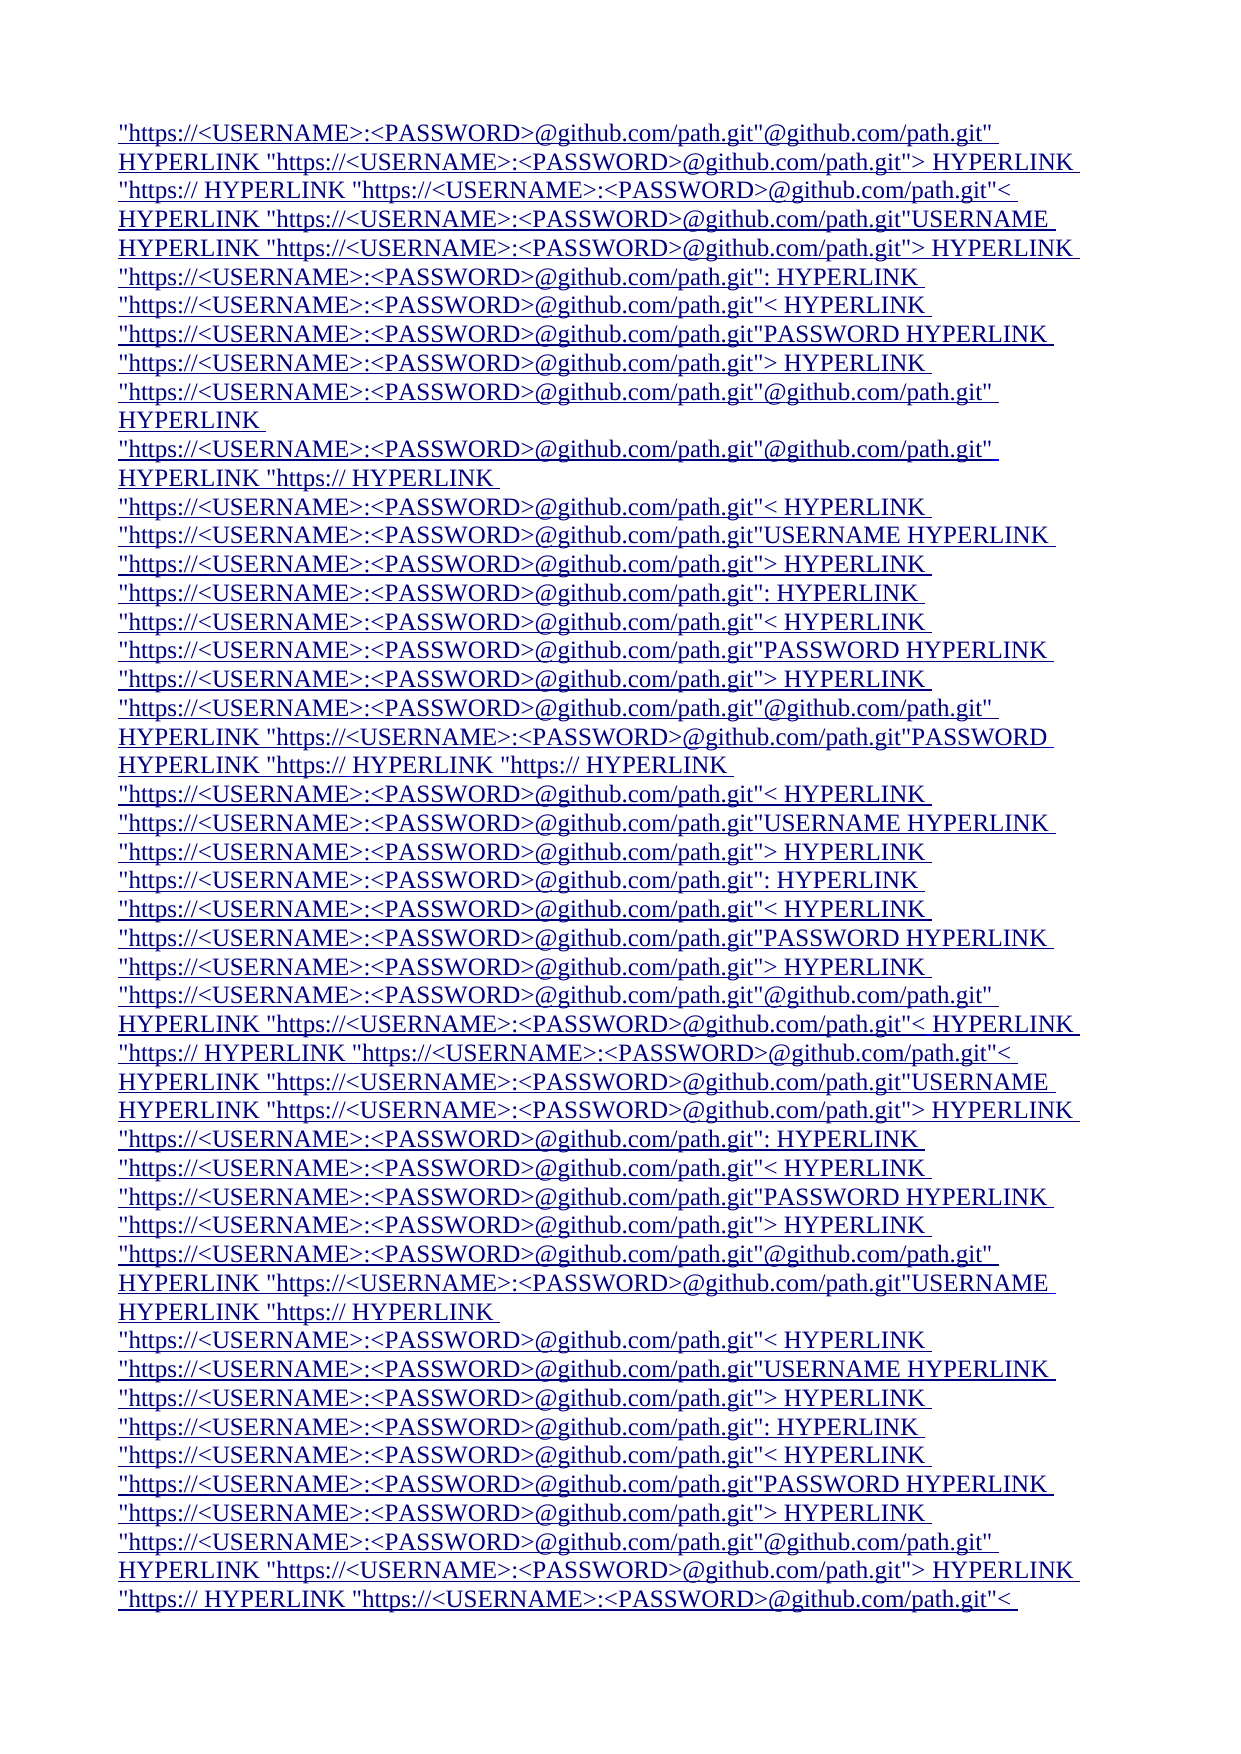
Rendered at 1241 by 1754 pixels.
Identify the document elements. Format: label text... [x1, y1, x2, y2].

text "https://<USERNAME>:<PASSWORD>@github.com/path.git"@github.com/path.git" HYPERLINK "https://<USERNAME>:<PASSWORD>@github.com/path.git"> HYPERLINK "https:// HYPERLINK "https://<USERNAME>:<PASSWORD>@github.com/path.git"< HYPERLINK "https://<USERNAME>:<PASSWORD>@github.com/path.git"USERNAME HYPERLINK "https://<USERNAME>:<PASSWORD>@github.com/path.git"> HYPERLINK "https://<USERNAME>:<PASSWORD>@github.com/path.git": HYPERLINK "https://<USERNAME>:<PASSWORD>@github.com/path.git"< HYPERLINK "https://<USERNAME>:<PASSWORD>@github.com/path.git"PASSWORD HYPERLINK "https://<USERNAME>:<PASSWORD>@github.com/path.git"> HYPERLINK "https://<USERNAME>:<PASSWORD>@github.com/path.git"@github.com/path.git" HYPERLINK "https://<USERNAME>:<PASSWORD>@github.com/path.git"@github.com/path.git" HYPERLINK "https:// HYPERLINK "https://<USERNAME>:<PASSWORD>@github.com/path.git"< HYPERLINK "https://<USERNAME>:<PASSWORD>@github.com/path.git"USERNAME HYPERLINK "https://<USERNAME>:<PASSWORD>@github.com/path.git"> HYPERLINK "https://<USERNAME>:<PASSWORD>@github.com/path.git": HYPERLINK "https://<USERNAME>:<PASSWORD>@github.com/path.git"< HYPERLINK "https://<USERNAME>:<PASSWORD>@github.com/path.git"PASSWORD HYPERLINK "https://<USERNAME>:<PASSWORD>@github.com/path.git"> HYPERLINK "https://<USERNAME>:<PASSWORD>@github.com/path.git"@github.com/path.git" HYPERLINK "https://<USERNAME>:<PASSWORD>@github.com/path.git"PASSWORD HYPERLINK "https:// HYPERLINK "https:// HYPERLINK "https://<USERNAME>:<PASSWORD>@github.com/path.git"< HYPERLINK "https://<USERNAME>:<PASSWORD>@github.com/path.git"USERNAME HYPERLINK "https://<USERNAME>:<PASSWORD>@github.com/path.git"> HYPERLINK "https://<USERNAME>:<PASSWORD>@github.com/path.git": HYPERLINK "https://<USERNAME>:<PASSWORD>@github.com/path.git"< HYPERLINK "https://<USERNAME>:<PASSWORD>@github.com/path.git"PASSWORD HYPERLINK "https://<USERNAME>:<PASSWORD>@github.com/path.git"> HYPERLINK "https://<USERNAME>:<PASSWORD>@github.com/path.git"@github.com/path.git" HYPERLINK "https://<USERNAME>:<PASSWORD>@github.com/path.git"< HYPERLINK "https:// HYPERLINK "https://<USERNAME>:<PASSWORD>@github.com/path.git"< HYPERLINK "https://<USERNAME>:<PASSWORD>@github.com/path.git"USERNAME HYPERLINK "https://<USERNAME>:<PASSWORD>@github.com/path.git"> HYPERLINK "https://<USERNAME>:<PASSWORD>@github.com/path.git": HYPERLINK "https://<USERNAME>:<PASSWORD>@github.com/path.git"< HYPERLINK "https://<USERNAME>:<PASSWORD>@github.com/path.git"PASSWORD HYPERLINK "https://<USERNAME>:<PASSWORD>@github.com/path.git"> HYPERLINK "https://<USERNAME>:<PASSWORD>@github.com/path.git"@github.com/path.git" HYPERLINK "https://<USERNAME>:<PASSWORD>@github.com/path.git"USERNAME HYPERLINK "https:// HYPERLINK "https://<USERNAME>:<PASSWORD>@github.com/path.git"< HYPERLINK "https://<USERNAME>:<PASSWORD>@github.com/path.git"USERNAME HYPERLINK "https://<USERNAME>:<PASSWORD>@github.com/path.git"> HYPERLINK "https://<USERNAME>:<PASSWORD>@github.com/path.git": HYPERLINK "https://<USERNAME>:<PASSWORD>@github.com/path.git"< HYPERLINK "https://<USERNAME>:<PASSWORD>@github.com/path.git"PASSWORD HYPERLINK "https://<USERNAME>:<PASSWORD>@github.com/path.git"> HYPERLINK "https://<USERNAME>:<PASSWORD>@github.com/path.git"@github.com/path.git" HYPERLINK "https://<USERNAME>:<PASSWORD>@github.com/path.git"> HYPERLINK "https:// HYPERLINK "https://<USERNAME>:<PASSWORD>@github.com/path.git"< [118, 118, 1122, 1613]
